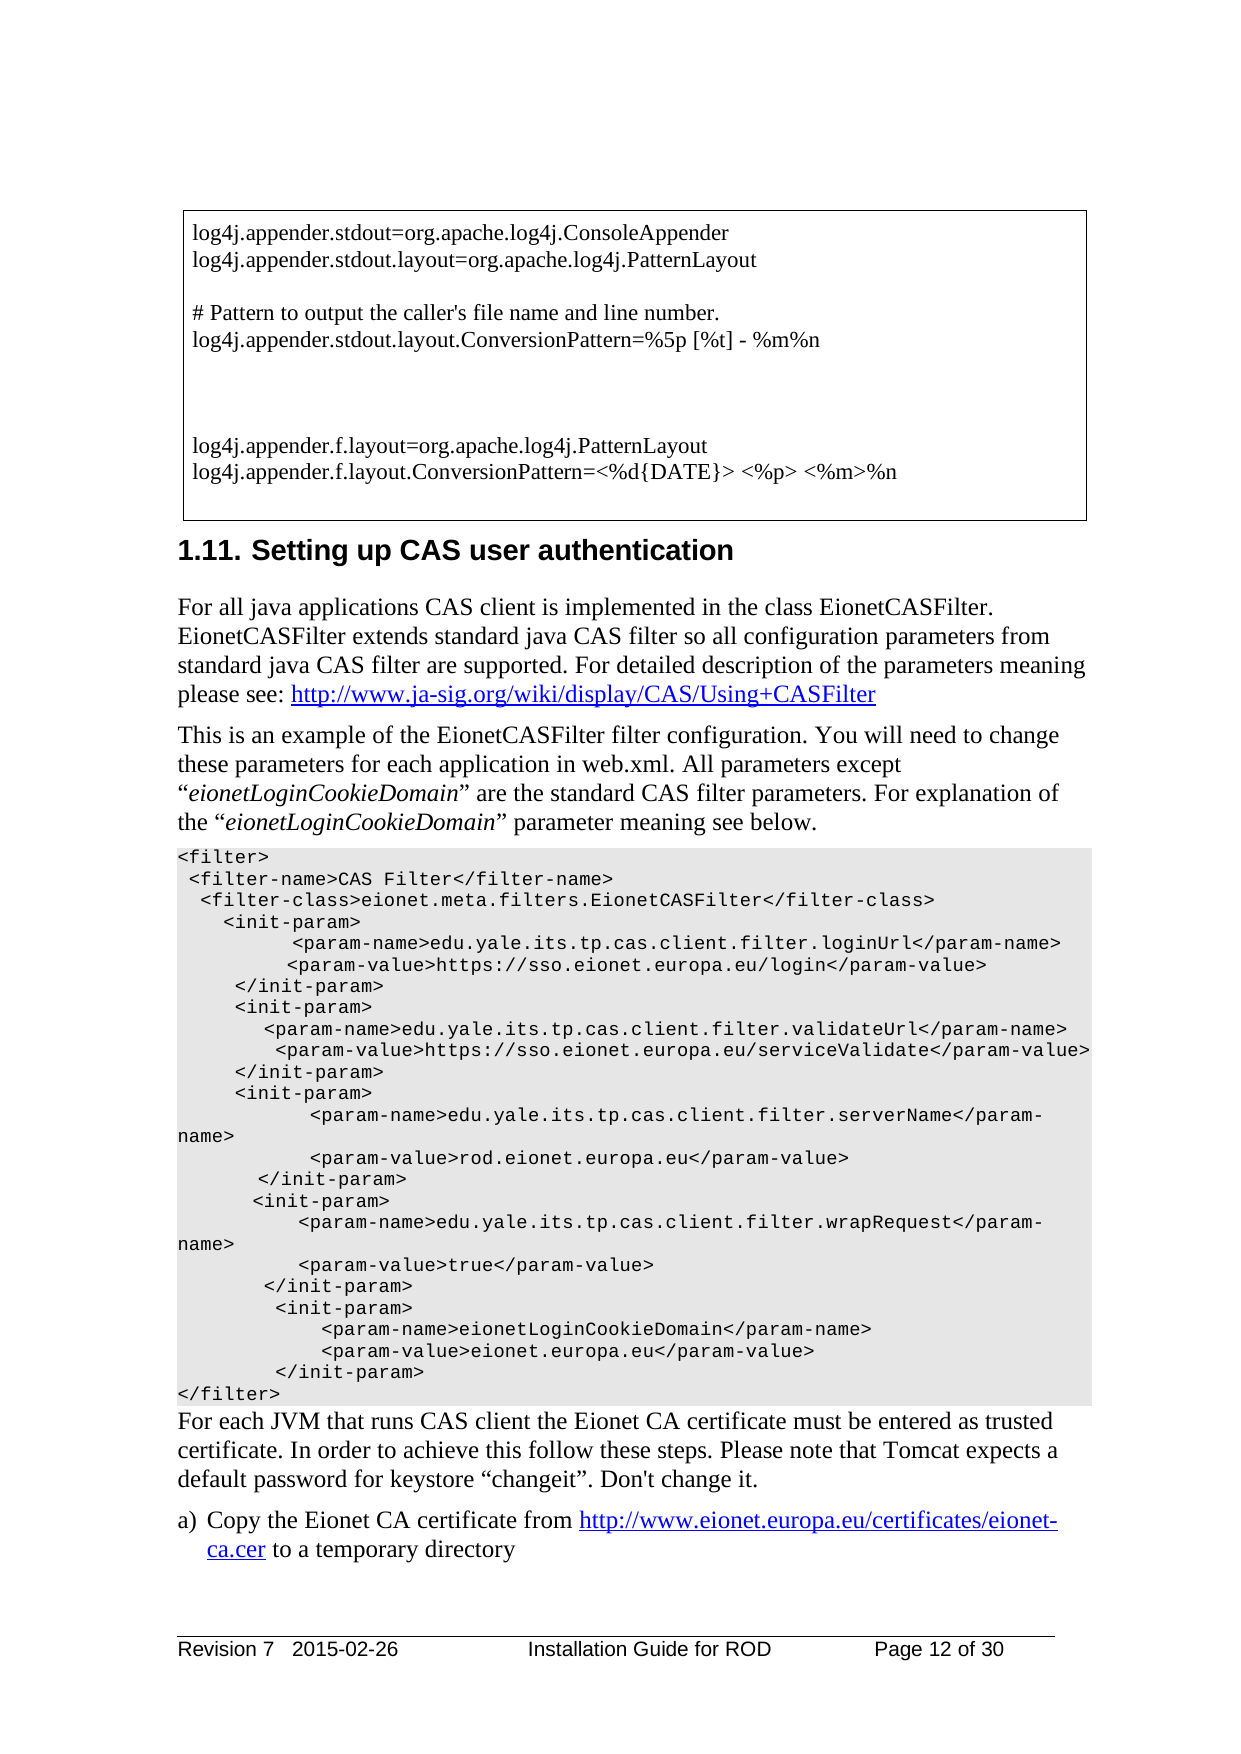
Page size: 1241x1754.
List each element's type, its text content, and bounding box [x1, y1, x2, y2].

list <param-value>https://sso.eionet.europa.eu/login</param-value> [177, 955, 1092, 976]
list <filter-class>eionet.meta.filters.EionetCASFilter</filter-class> [177, 891, 1092, 912]
text This is an example of the EionetCASFilter filter configuration. You will need to change these parameters for each application in web.xml. All parameters except “eionetLoginCookieDomain” are the standard CAS filter parameters. For explanation of the “eionetLoginCookieDomain” parameter meaning see below. [177, 720, 1092, 836]
list <init-param> [177, 912, 1092, 933]
list </init-param> [177, 1363, 1092, 1384]
text log4j.appender.f.layout=org.apache.log4j.PatternLayout [184, 423, 1086, 449]
list Copy the Eionet CA certificate from http://www.eionet.europa.eu/certificates/eionet-ca.cer to a temporary directory [177, 1504, 1092, 1563]
text For all java applications CAS client is implemented in the class EionetCASFilter. EionetCASFilter extends standard java CAS filter so all configuration parameters from standard java CAS filter are supported. For detailed description of the parameters meaning please see: http://www.ja-sig.org/wiki/display/CAS/Using+CASFilter [177, 592, 1092, 708]
list </filter> [177, 1384, 1092, 1406]
text # Pattern to output the caller's file name and line number. [184, 290, 1086, 316]
subtitle Setting up CAS user authentication [177, 533, 1092, 567]
list <param-name>edu.yale.its.tp.cas.client.filter.wrapRequest</param-name> [177, 1212, 1092, 1255]
text log4j.appender.stdout=org.apache.log4j.ConsoleAppender [184, 211, 1086, 237]
list <param-name>edu.yale.its.tp.cas.client.filter.serverName</param-name> [177, 1105, 1092, 1148]
list <param-name>edu.yale.its.tp.cas.client.filter.loginUrl</param-name> [177, 933, 1092, 955]
list <init-param> [177, 1084, 1092, 1105]
text log4j.appender.stdout.layout=org.apache.log4j.PatternLayout [184, 237, 1086, 272]
list <filter-name>CAS Filter</filter-name> [177, 869, 1092, 891]
text log4j.appender.stdout.layout.ConversionPattern=%5p [%t] - %m%n [184, 316, 1086, 352]
list <param-value>https://sso.eionet.europa.eu/serviceValidate</param-value> [177, 1041, 1092, 1062]
list <param-value>eionet.europa.eu</param-value> [177, 1341, 1092, 1363]
text For each JVM that runs CAS client the Eionet CA certificate must be entered as trusted certificate. In order to achieve this follow these steps. Please note that Tomcat expects a default password for keystore “changeit”. Don't change it. [177, 1406, 1092, 1493]
list </init-param> [177, 1062, 1092, 1084]
list <param-name>edu.yale.its.tp.cas.client.filter.validateUrl</param-name> [177, 1019, 1092, 1041]
list <param-value>rod.eionet.europa.eu</param-value> [177, 1148, 1092, 1169]
list <init-param> [177, 1191, 1092, 1212]
list </init-param> [177, 1169, 1092, 1191]
list <init-param> [177, 998, 1092, 1019]
list <init-param> [177, 1298, 1092, 1320]
text log4j.appender.f.layout.ConversionPattern=<%d{DATE}> <%p> <%m>%n [184, 449, 1086, 485]
list <param-value>true</param-value> [177, 1255, 1092, 1277]
list <filter> [177, 848, 1092, 869]
list </init-param> [177, 976, 1092, 998]
list <param-name>eionetLoginCookieDomain</param-name> [177, 1320, 1092, 1341]
list </init-param> [177, 1277, 1092, 1298]
